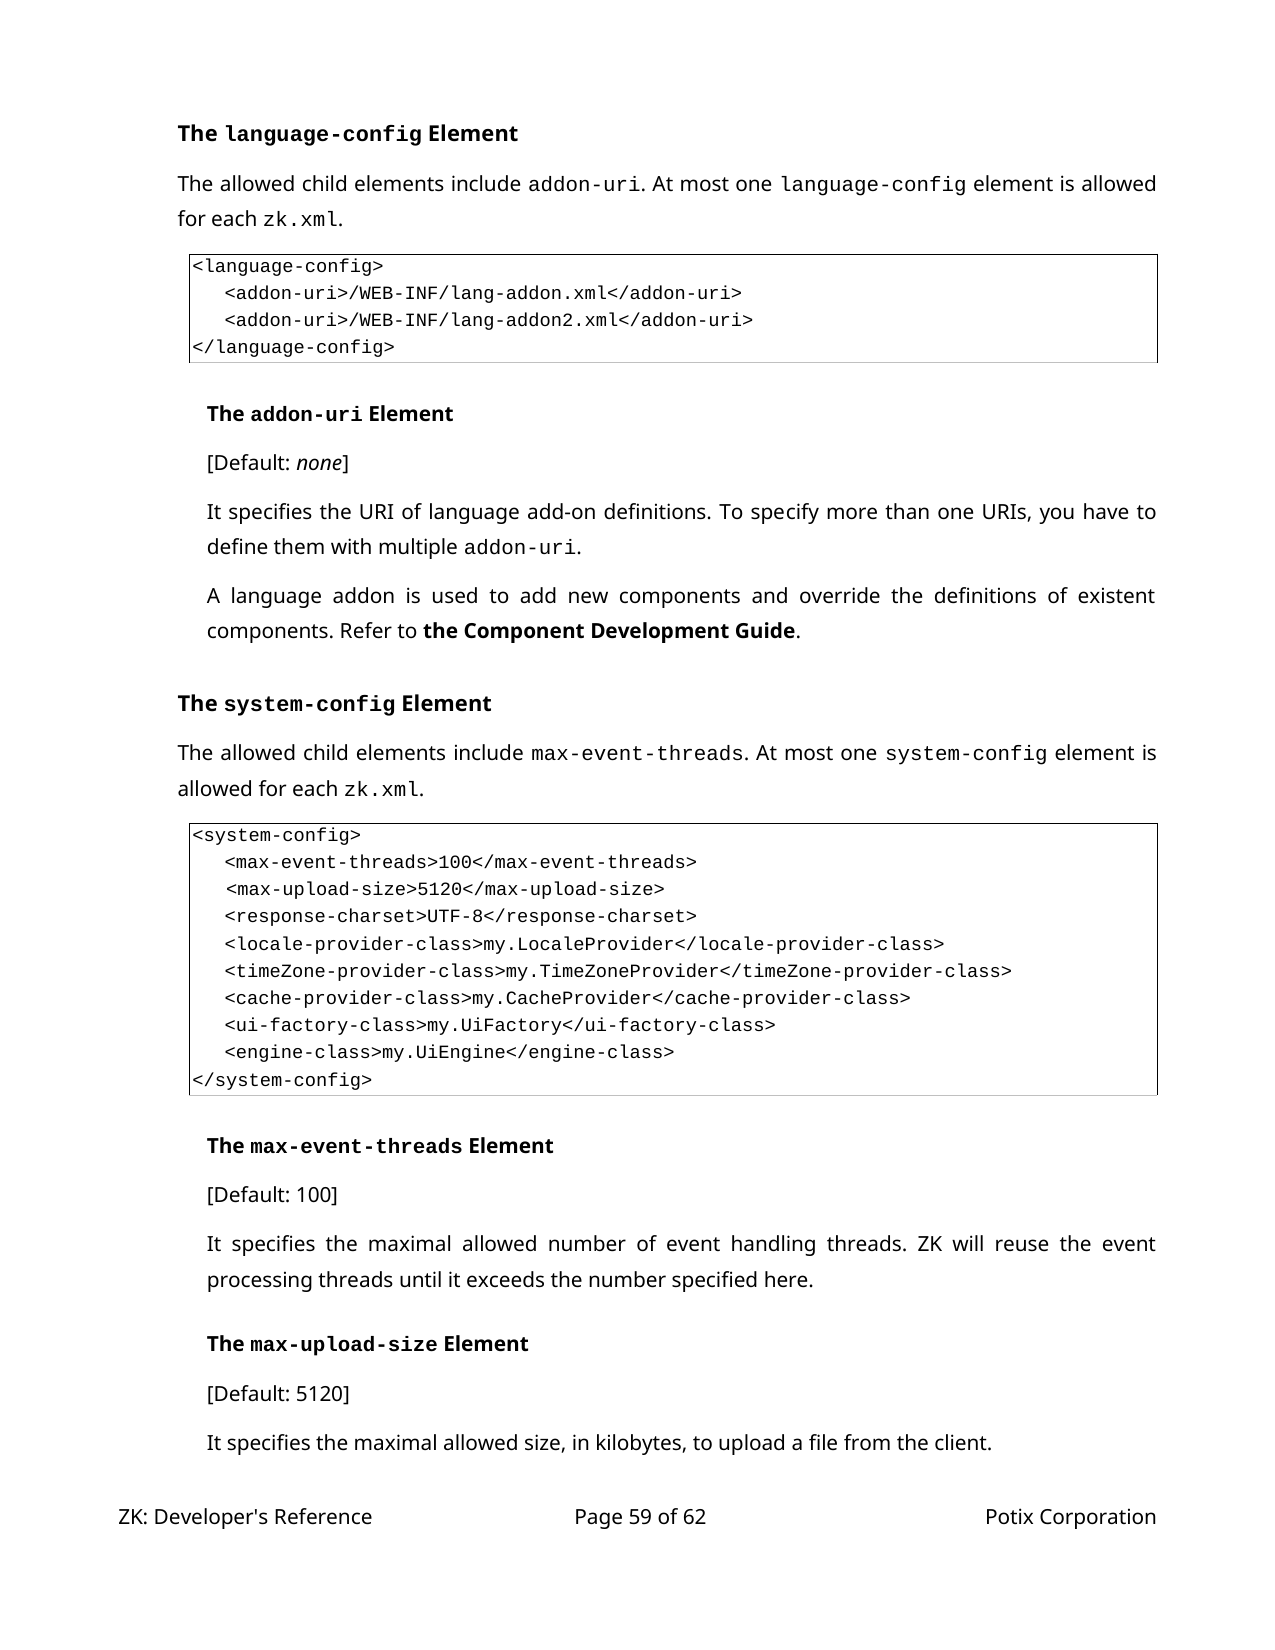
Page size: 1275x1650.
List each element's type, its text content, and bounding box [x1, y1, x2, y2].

subtitle The max-event-threads Element [207, 1131, 1157, 1160]
text [Default: 5120] [207, 1379, 1157, 1407]
text <locale-provider-class>my.LocaleProvider</locale-provider-class> [190, 932, 1157, 956]
subtitle The language-config Element [177, 118, 1157, 148]
text It specifies the maximal allowed size, in kilobytes, to upload a file from the client. [207, 1428, 1157, 1456]
text It specifies the URI of language add-on definitions. To specify more than one URIs, you have to define them with multiple addon-uri. [207, 497, 1157, 561]
text <response-charset>UTF-8</response-charset> [190, 904, 1157, 929]
text <addon-uri>/WEB-INF/lang-addon.xml</addon-uri> [190, 281, 1157, 305]
subtitle The addon-uri Element [207, 399, 1157, 428]
text <addon-uri>/WEB-INF/lang-addon2.xml</addon-uri> [190, 308, 1157, 332]
subtitle The system-config Element [177, 687, 1157, 717]
text The allowed child elements include addon-uri. At most one language-config element is allowed for each zk.xml. [177, 169, 1157, 233]
text <cache-provider-class>my.CacheProvider</cache-provider-class> [190, 986, 1157, 1010]
subtitle The max-upload-size Element [207, 1329, 1157, 1358]
text <language-config> [190, 255, 1157, 278]
text </system-config> [190, 1067, 1157, 1095]
text <timeZone-provider-class>my.TimeZoneProvider</timeZone-provider-class> [190, 959, 1157, 983]
text It specifies the maximal allowed number of event handling threads. ZK will reuse the event processing threads until it exceeds the number specified here. [207, 1229, 1157, 1293]
text </language-config> [190, 335, 1157, 362]
text [Default: 100] [207, 1181, 1157, 1209]
text <max-event-threads>100</max-event-threads> [190, 850, 1157, 874]
text <engine-class>my.UiEngine</engine-class> [190, 1040, 1157, 1064]
text <ui-factory-class>my.UiFactory</ui-factory-class> [190, 1013, 1157, 1037]
text The allowed child elements include max-event-threads. At most one system-config element is allowed for each zk.xml. [177, 738, 1157, 802]
text [Default: none] [207, 448, 1157, 476]
text <max-upload-size>5120</max-upload-size> [190, 877, 1157, 901]
text <system-config> [190, 824, 1157, 847]
text A language addon is used to add new components and override the definitions of existent components. Refer to the Component Development Guide. [207, 581, 1157, 645]
